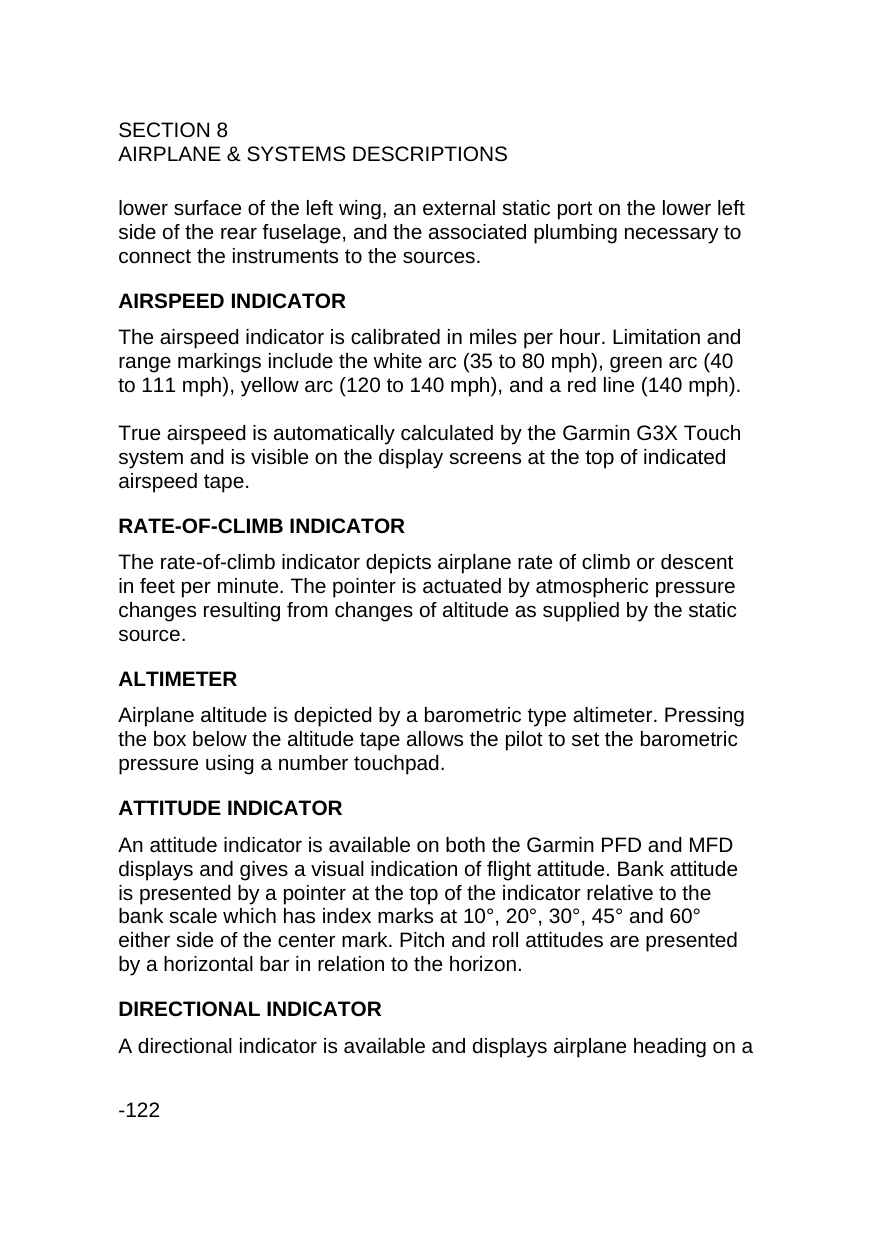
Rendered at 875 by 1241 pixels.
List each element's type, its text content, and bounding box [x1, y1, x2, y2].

text An attitude indicator is available on both the Garmin PFD and MFD displays and gives a visual indication of flight attitude. Bank attitude is presented by a pointer at the top of the indicator relative to the bank scale which has index marks at 10°, 20°, 30°, 45° and 60° either side of the center mark. Pitch and roll attitudes are presented by a horizontal bar in relation to the horizon. [118, 832, 756, 976]
text A directional indicator is available and displays airplane heading on a [118, 1033, 756, 1057]
text lower surface of the left wing, an external static port on the lower left side of the rear fuselage, and the associated plumbing necessary to connect the instruments to the sources. [118, 196, 756, 268]
subtitle ALTIMETER [118, 667, 756, 691]
subtitle ATTITUDE INDICATOR [118, 796, 756, 820]
text The rate-of-climb indicator depicts airplane rate of climb or descent in feet per minute. The pointer is actuated by atmospheric pressure changes resulting from changes of altitude as supplied by the static [118, 550, 756, 622]
text True airspeed is automatically calculated by the Garmin G3X Touch system and is visible on the display screens at the top of indicated airspeed tape. [118, 421, 756, 493]
subtitle RATE-OF-CLIMB INDICATOR [118, 514, 756, 538]
text The airspeed indicator is calibrated in miles per hour. Limitation and range markings include the white arc (35 to 80 mph), green arc (40 to 111 mph), yellow arc (120 to 140 mph), and a red line (140 mph). [118, 325, 756, 397]
subtitle DIRECTIONAL INDICATOR [118, 997, 756, 1021]
text source. [118, 622, 756, 646]
subtitle AIRSPEED INDICATOR [118, 289, 756, 313]
text Airplane altitude is depicted by a barometric type altimeter. Pressing the box below the altitude tape allows the pilot to set the barometric pressure using a number touchpad. [118, 703, 756, 775]
